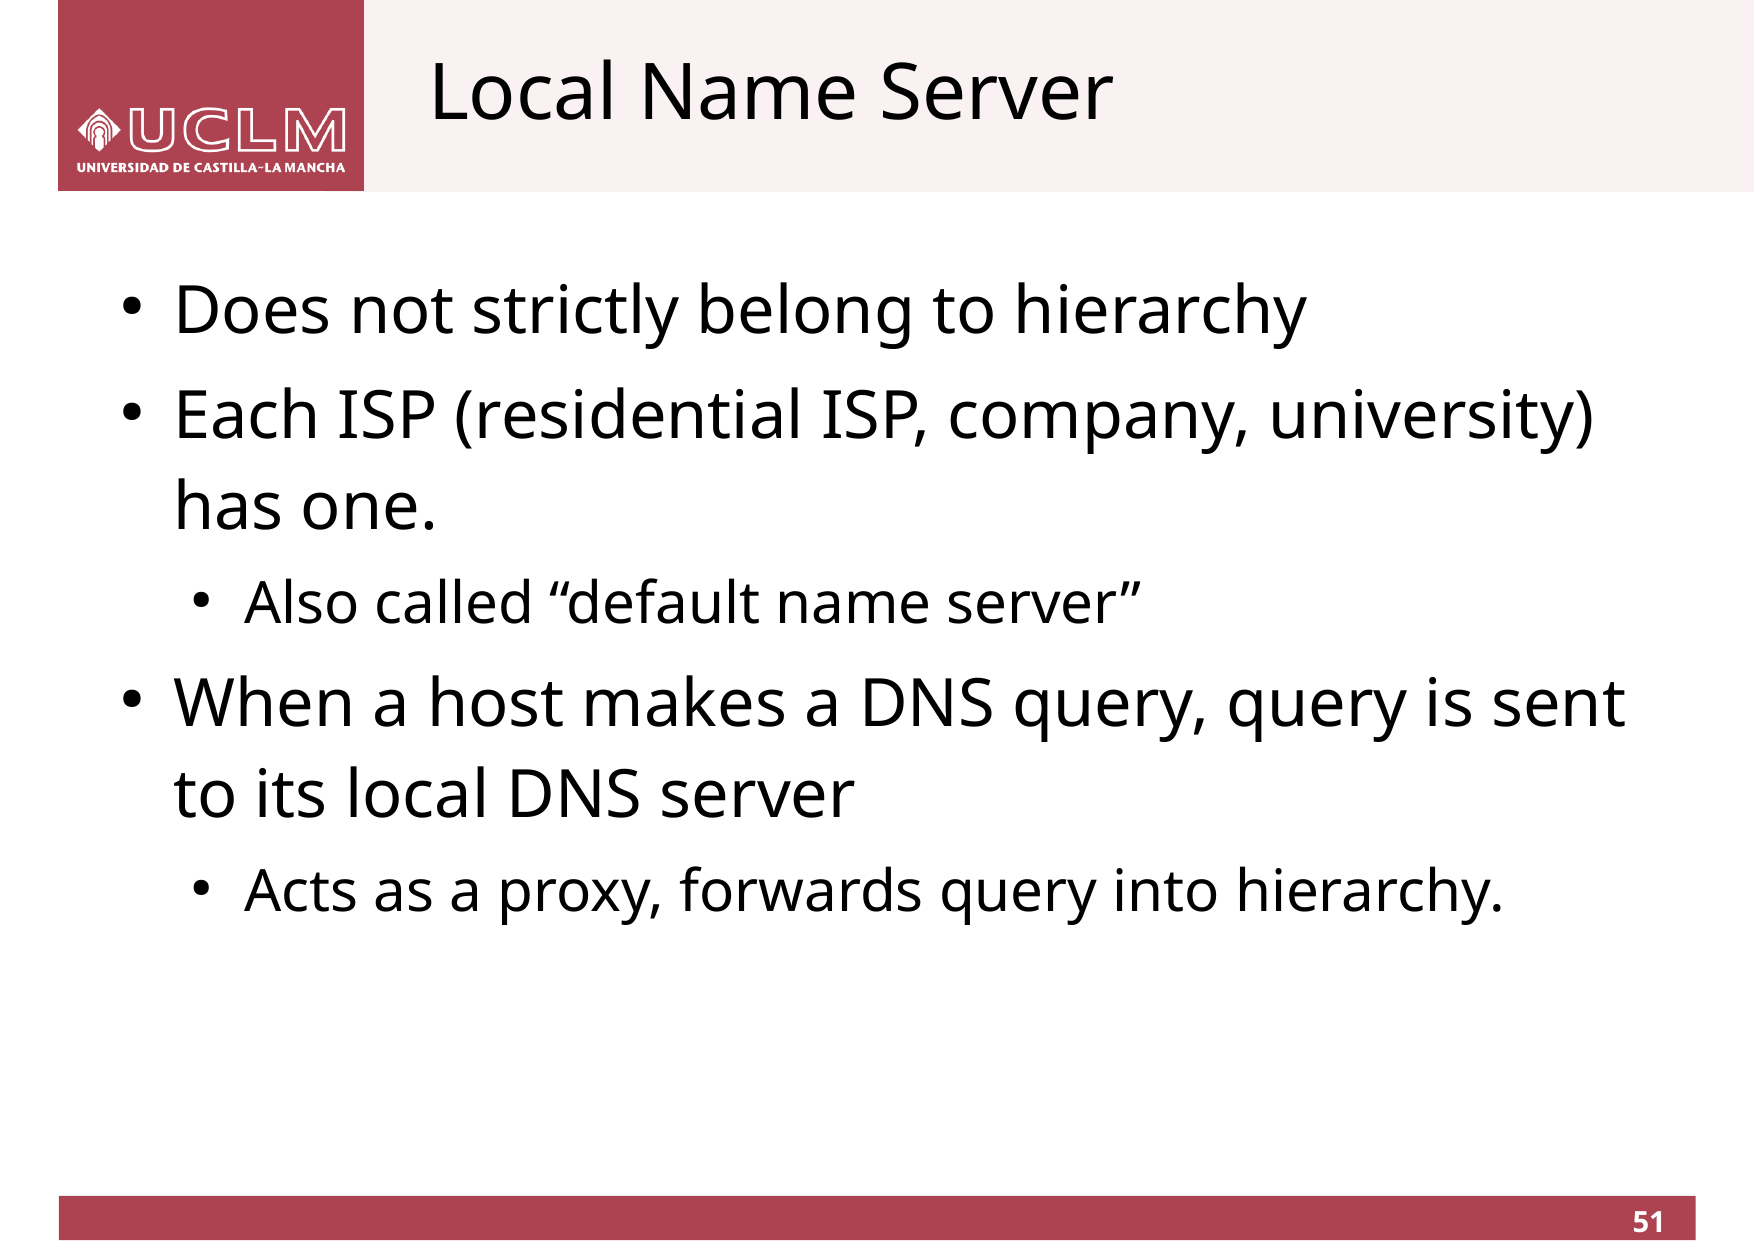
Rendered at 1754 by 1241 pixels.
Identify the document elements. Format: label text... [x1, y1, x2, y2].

title Local Name Server [413, 0, 1667, 198]
picture [58, 0, 364, 191]
list Does not strictly belong to hierarchy Each ISP (residential ISP, company, university) has one. Also called “default name server” When a host makes a DNS query, query is sent to its local DNS server Acts as a proxy, forwards query into hierarchy. [87, 254, 1667, 1074]
